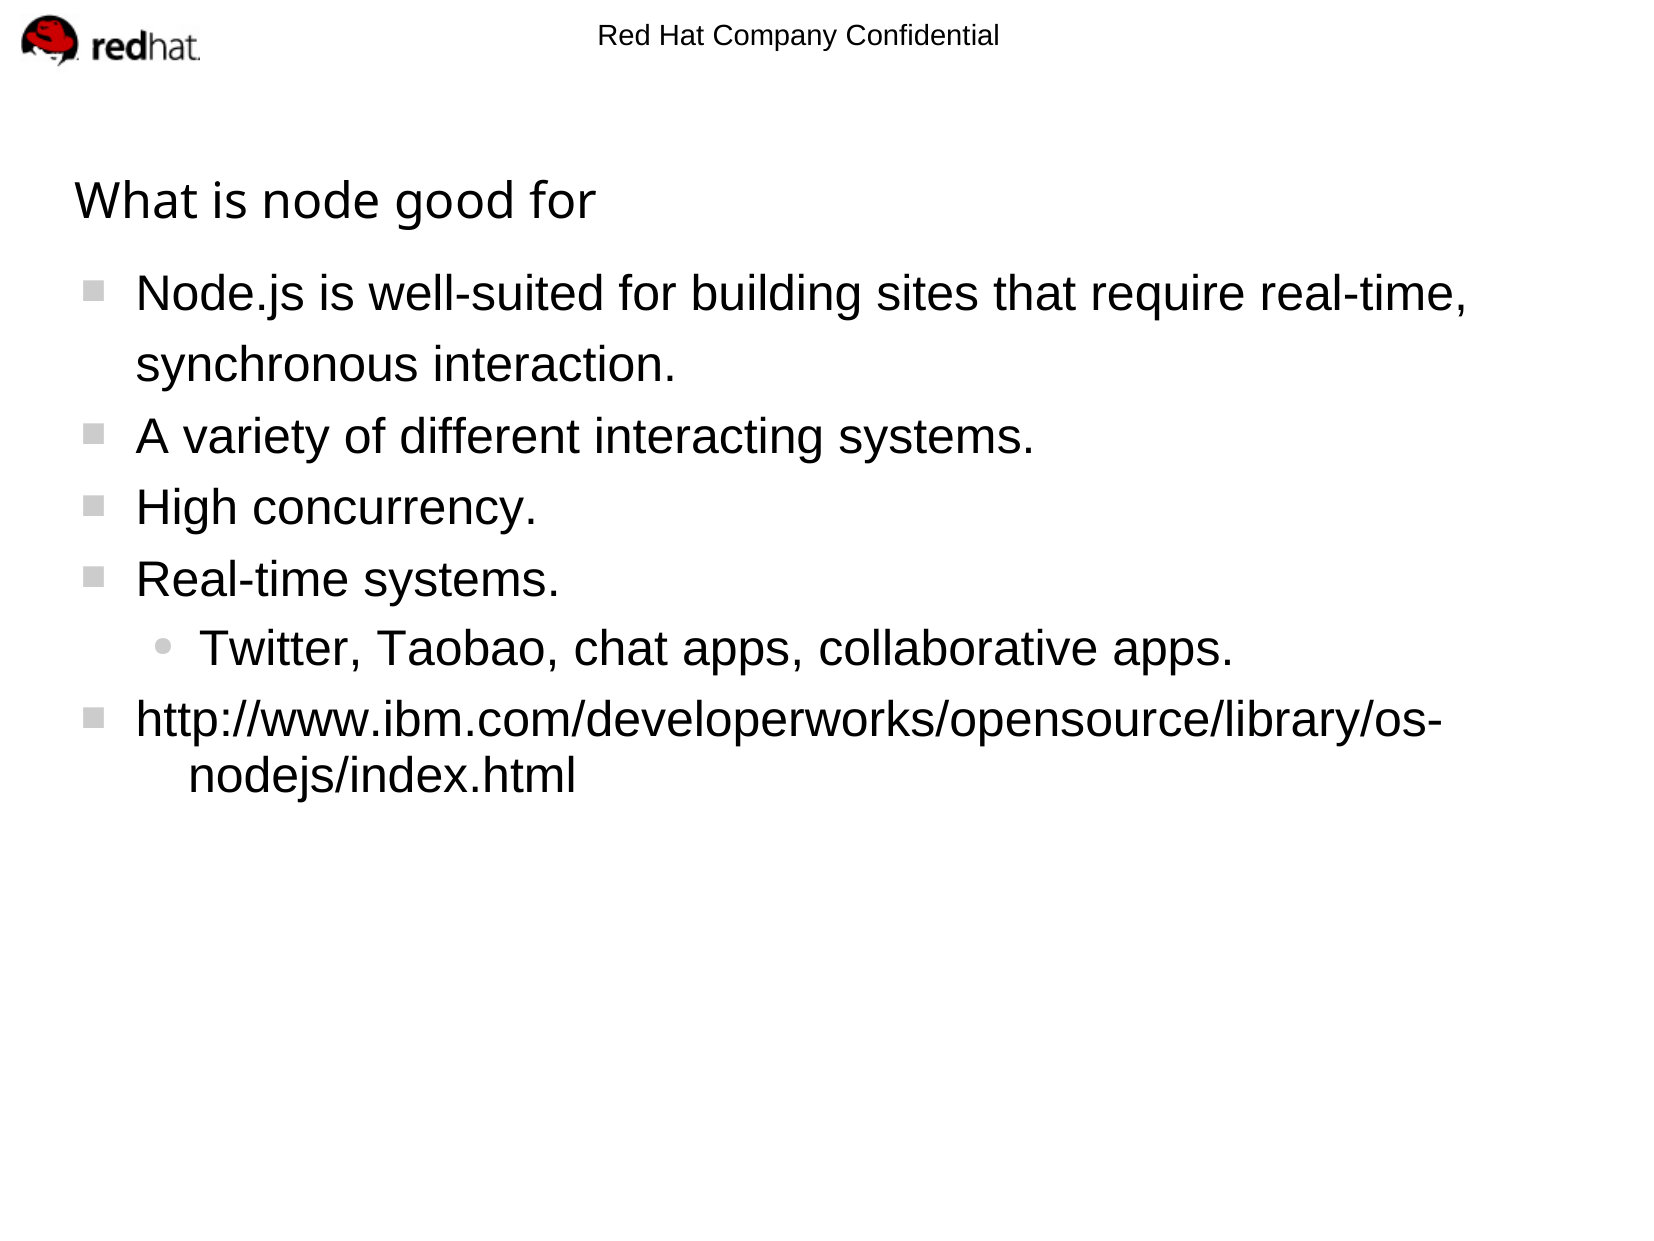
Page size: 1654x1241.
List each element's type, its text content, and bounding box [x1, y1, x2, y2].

picture [20, 13, 200, 74]
title What is node good for [74, 140, 1506, 259]
list Node.js is well-suited for building sites that require real-time, synchronous interaction. A variety of different interacting systems. High concurrency. Real-time systems. Twitter, Taobao, chat apps, collaborative apps. http://www.ibm.com/developerworks/opensource/library/os-nodejs/index.html [77, 264, 1500, 1174]
